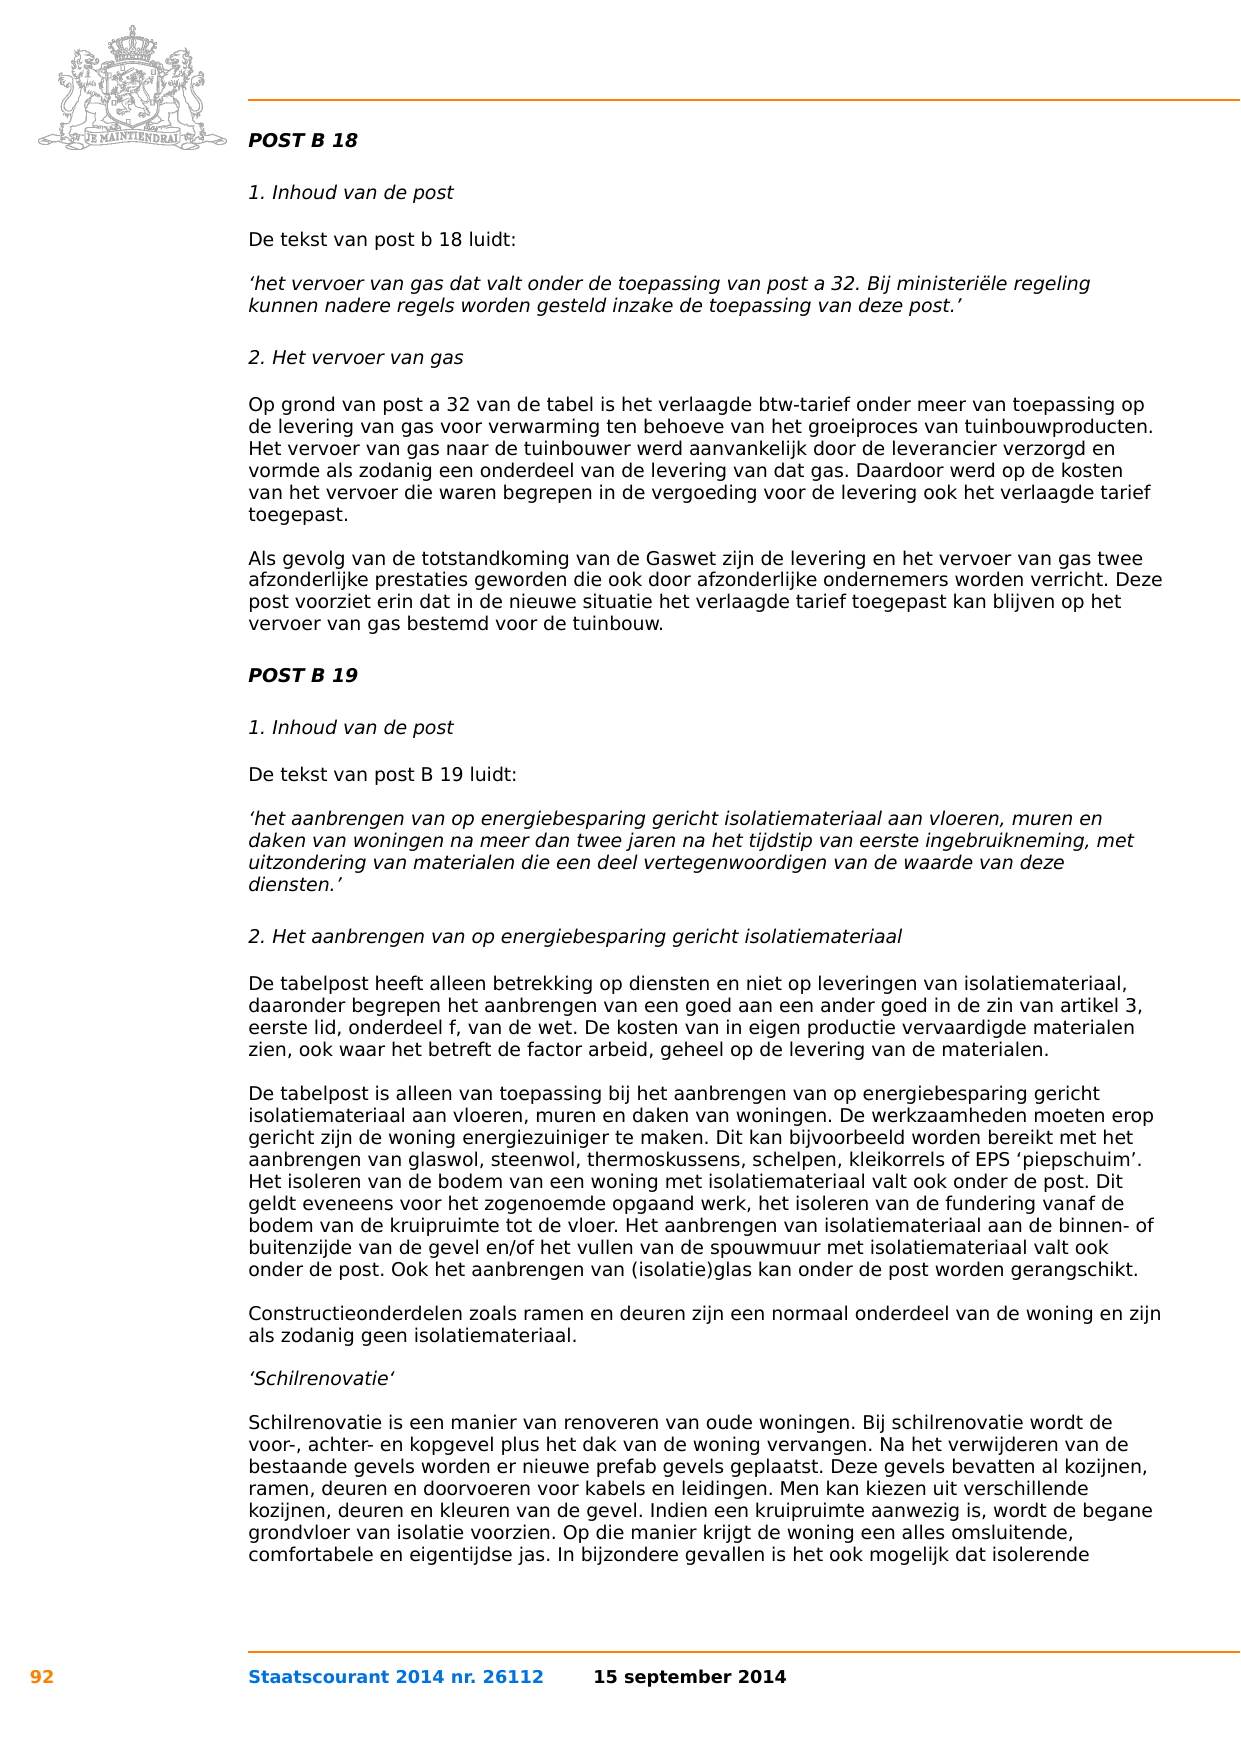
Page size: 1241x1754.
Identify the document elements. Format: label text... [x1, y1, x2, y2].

text De tabelpost heeft alleen betrekking op diensten en niet op leveringen van isolatiemateriaal, daaronder begrepen het aanbrengen van een goed aan een ander goed in de zin van artikel 3, eerste lid, onderdeel f, van de wet. De kosten van in eigen productie vervaardigde materialen zien, ook waar het betreft de factor arbeid, geheel op de levering van de materialen. [248, 973, 1163, 1061]
subtitle 2. Het vervoer van gas [248, 347, 1163, 369]
text Op grond van post a 32 van de tabel is het verlaagde btw-tarief onder meer van toepassing op de levering van gas voor verwarming ten behoeve van het groeiproces van tuinbouwproducten. Het vervoer van gas naar de tuinbouwer werd aanvankelijk door de leverancier verzorgd en vormde als zodanig een onderdeel van de levering van dat gas. Daardoor werd op de kosten van het vervoer die waren begrepen in de vergoeding voor de levering ook het verlaagde tarief toegepast. [248, 394, 1163, 526]
text Constructieonderdelen zoals ramen en deuren zijn een normaal onderdeel van de woning en zijn als zodanig geen isolatiemateriaal. [248, 1302, 1163, 1346]
text De tabelpost is alleen van toepassing bij het aanbrengen van op energiebesparing gericht isolatiemateriaal aan vloeren, muren en daken van woningen. De werkzaamheden moeten erop gericht zijn de woning energiezuiniger te maken. Dit kan bijvoorbeeld worden bereikt met het aanbrengen van glaswol, steenwol, thermoskussens, schelpen, kleikorrels of EPS ‘piepschuim’. Het isoleren van de bodem van een woning met isolatiemateriaal valt ook onder de post. Dit geldt eveneens voor het zogenoemde opgaand werk, het isoleren van de fundering vanaf de bodem van de kruipruimte tot de vloer. Het aanbrengen van isolatiemateriaal aan de binnen- of buitenzijde van de gevel en/of het vullen van de spouwmuur met isolatiemateriaal valt ook onder de post. Ook het aanbrengen van (isolatie)glas kan onder de post worden gerangschikt. [248, 1083, 1163, 1281]
text ‘het aanbrengen van op energiebesparing gericht isolatiemateriaal aan vloeren, muren en daken van woningen na meer dan twee jaren na het tijdstip van eerste ingebruikneming, met uitzondering van materialen die een deel vertegenwoordigen van de waarde van deze diensten.’ [248, 808, 1163, 896]
subtitle 1. Inhoud van de post [248, 717, 1163, 739]
text Als gevolg van de totstandkoming van de Gaswet zijn de levering en het vervoer van gas twee afzonderlijke prestaties geworden die ook door afzonderlijke ondernemers worden verricht. Deze post voorziet erin dat in de nieuwe situatie het verlaagde tarief toegepast kan blijven op het vervoer van gas bestemd voor de tuinbouw. [248, 547, 1163, 635]
text ‘het vervoer van gas dat valt onder de toepassing van post a 32. Bij ministeriële regeling kunnen nadere regels worden gesteld inzake de toepassing van deze post.’ [248, 273, 1163, 317]
text De tekst van post b 18 luidt: [248, 229, 1163, 251]
subtitle ‘Schilrenovatie‘ [248, 1368, 1163, 1390]
subtitle POST B 19 [248, 665, 1163, 687]
text Schilrenovatie is een manier van renoveren van oude woningen. Bij schilrenovatie wordt de voor-, achter- en kopgevel plus het dak van de woning vervangen. Na het verwijderen van de bestaande gevels worden er nieuwe prefab gevels geplaatst. Deze gevels bevatten al kozijnen, ramen, deuren en doorvoeren voor kabels en leidingen. Men kan kiezen uit verschillende kozijnen, deuren en kleuren van de gevel. Indien een kruipruimte aanwezig is, wordt de begane grondvloer van isolatie voorzien. Op die manier krijgt de woning een alles omsluitende, comfortabele en eigentijdse jas. In bijzondere gevallen is het ook mogelijk dat isolerende [248, 1412, 1163, 1566]
subtitle 2. Het aanbrengen van op energiebesparing gericht isolatiemateriaal [248, 926, 1163, 948]
text De tekst van post B 19 luidt: [248, 764, 1163, 786]
picture [38, 25, 227, 150]
subtitle POST B 18 [248, 130, 1163, 152]
subtitle 1. Inhoud van de post [248, 182, 1163, 204]
